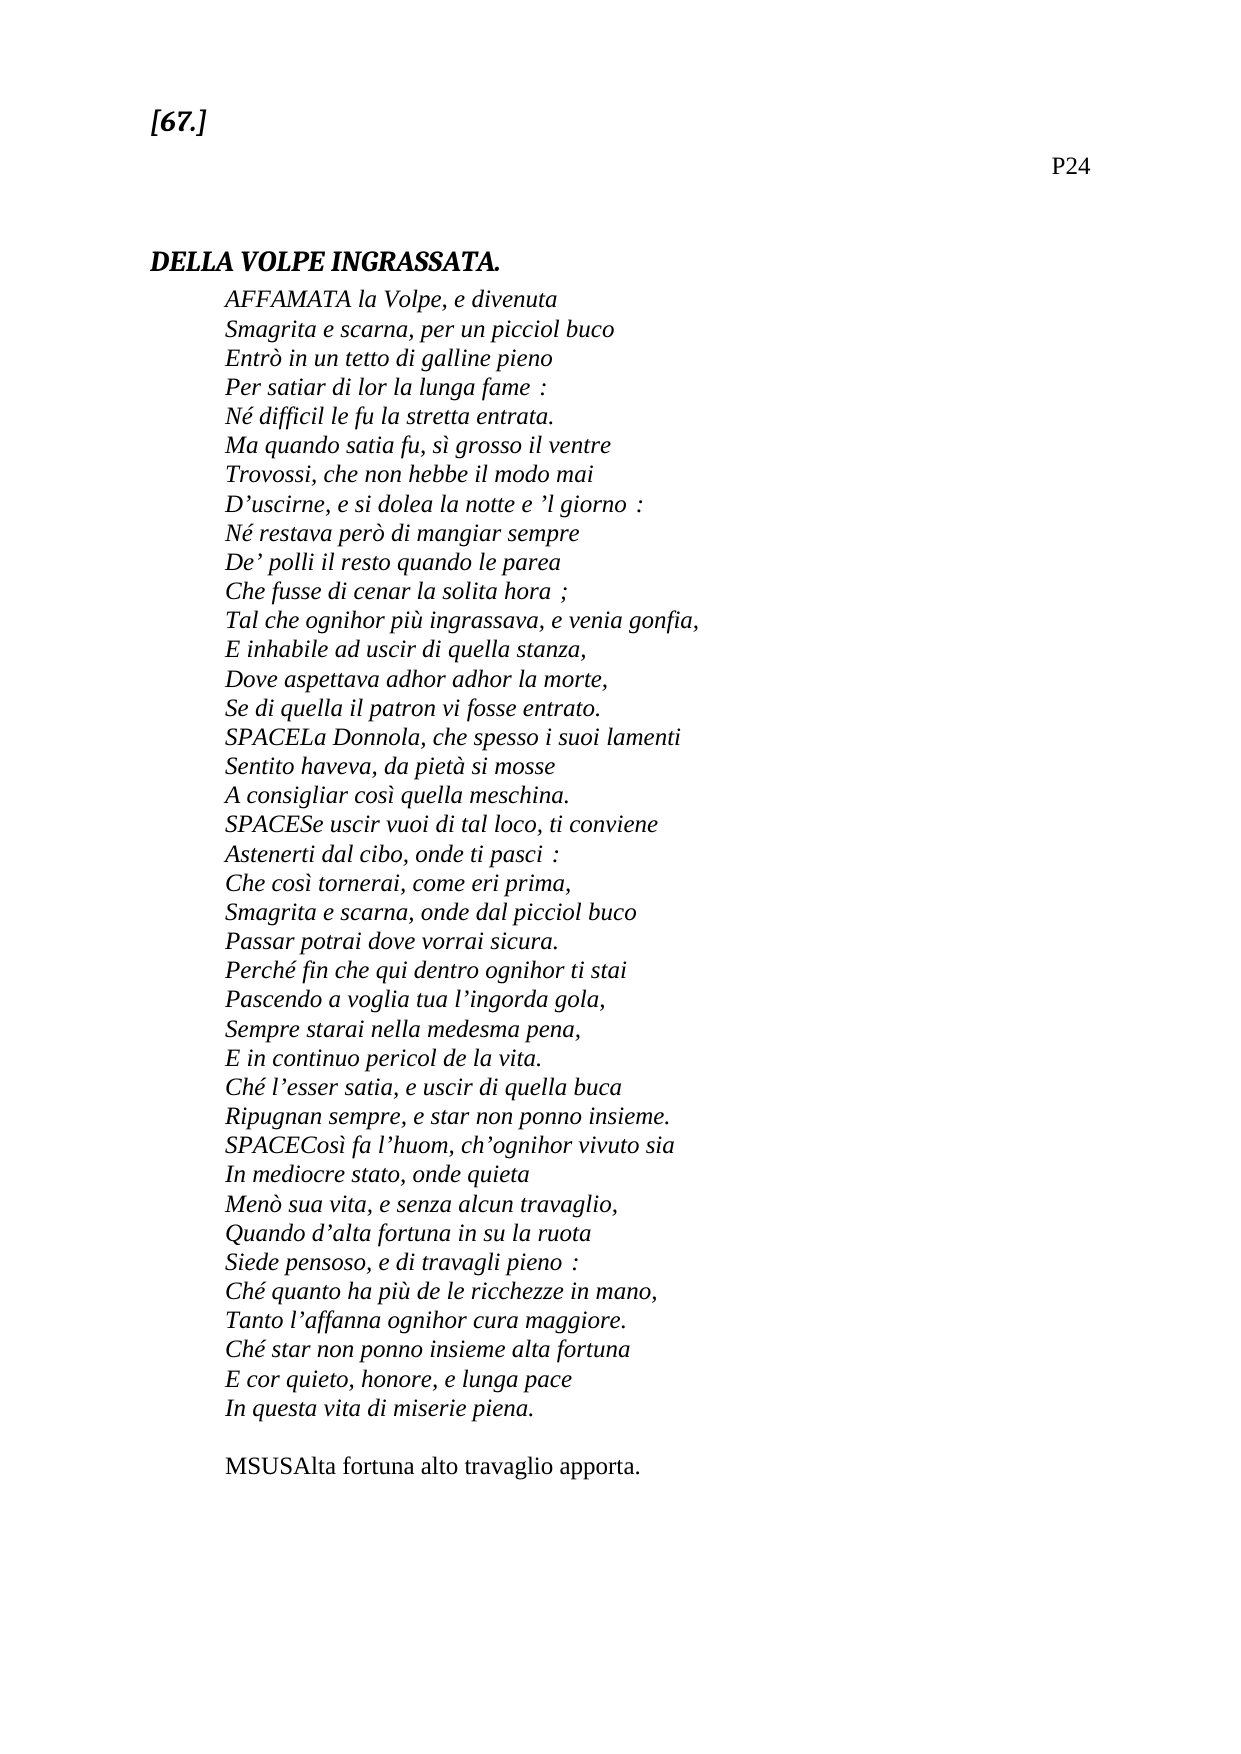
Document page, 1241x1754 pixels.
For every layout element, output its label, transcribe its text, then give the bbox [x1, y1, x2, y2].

text MSUSAlta fortuna alto travaglio apporta. [225, 1451, 1090, 1480]
subtitle [67.] [150, 105, 1090, 138]
text SPACECosì fa l’huom, ch’ognihor vivuto sia In mediocre stato, onde quieta Menò sua vita, e senza alcun travaglio, Quando d’alta fortuna in su la ruota Siede pensoso, e di travagli pieno : Ché quanto ha più de le ricchezze in mano, Tanto l’affanna ognihor cura maggiore. Ché star non ponno insieme alta fortuna E cor quieto, honore, e lunga pace In questa vita di miserie piena. [225, 1130, 1090, 1422]
text SPACELa Donnola, che spesso i suoi lamenti Sentito haveva, da pietà si mosse A consigliar così quella meschina. [225, 722, 1090, 809]
text SPACESe uscir vuoi di tal loco, ti conviene Astenerti dal cibo, onde ti pasci : Che così tornerai, come eri prima, Smagrita e scarna, onde dal picciol buco Passar potrai dove vorrai sicura. Perché fin che qui dentro ognihor ti stai Pascendo a voglia tua l’ingorda gola, Sempre starai nella medesma pena, E in continuo pericol de la vita. Ché l’esser satia, e uscir di quella buca Ripugnan sempre, e star non ponno insieme. [225, 809, 1090, 1130]
text AFFAMATA la Volpe, e divenuta Smagrita e scarna, per un picciol buco Entrò in un tetto di galline pieno Per satiar di lor la lunga fame : Né difficil le fu la stretta entrata. Ma quando satia fu, sì grosso il ventre Trovossi, che non hebbe il modo mai D’uscirne, e si dolea la notte e ’l giorno : Né restava però di mangiar sempre De’ polli il resto quando le parea Che fusse di cenar la solita hora ; Tal che ognihor più ingrassava, e venia gonfia, E inhabile ad uscir di quella stanza, Dove aspettava adhor adhor la morte, Se di quella il patron vi fosse entrato. [225, 284, 1090, 722]
subtitle DELLA VOLPE INGRASSATA. [150, 245, 1090, 278]
text P24 [150, 145, 1090, 182]
